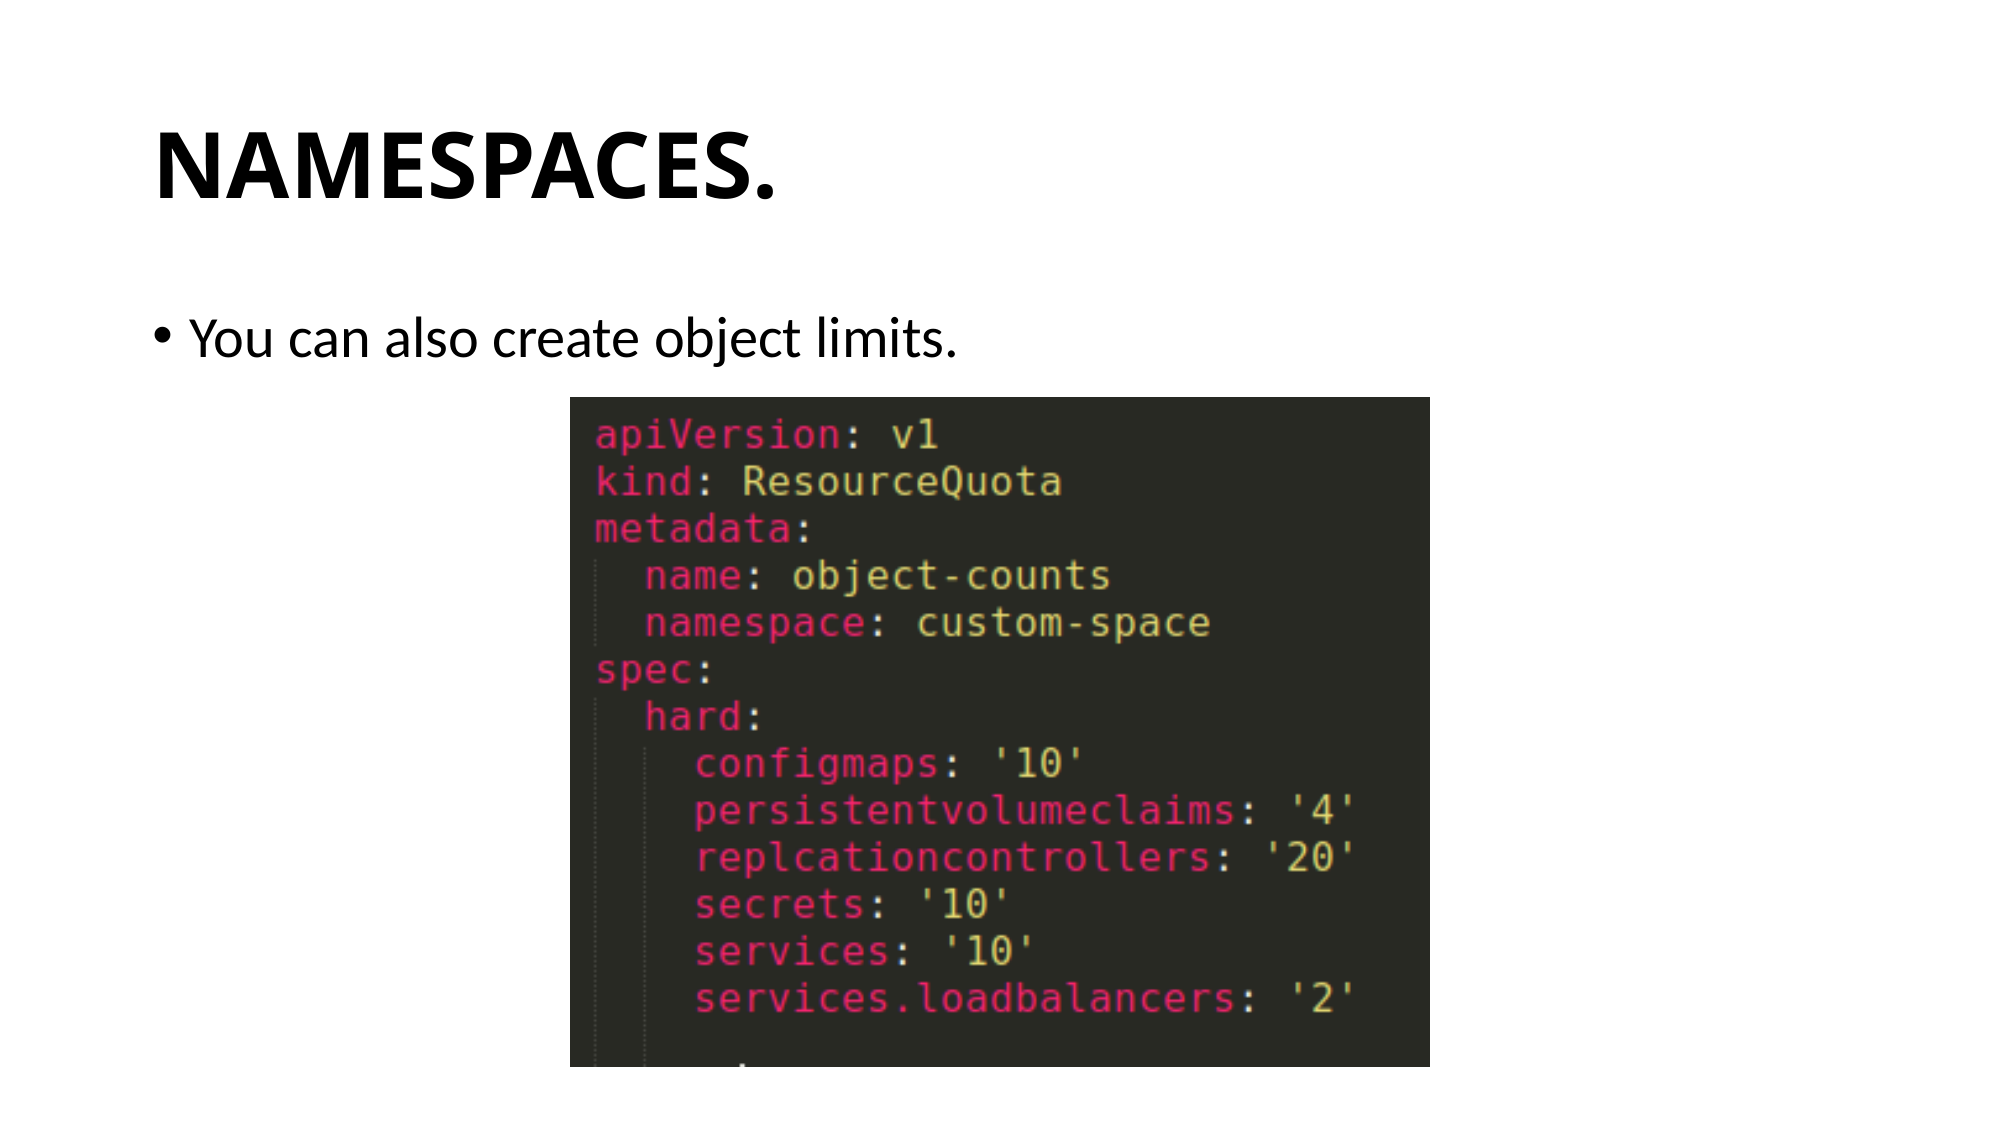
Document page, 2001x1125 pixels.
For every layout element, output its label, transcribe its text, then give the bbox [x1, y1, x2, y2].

picture [570, 397, 1430, 1067]
list You can also create object limits. [137, 299, 1863, 1014]
title NAMESPACES. [137, 59, 1863, 278]
